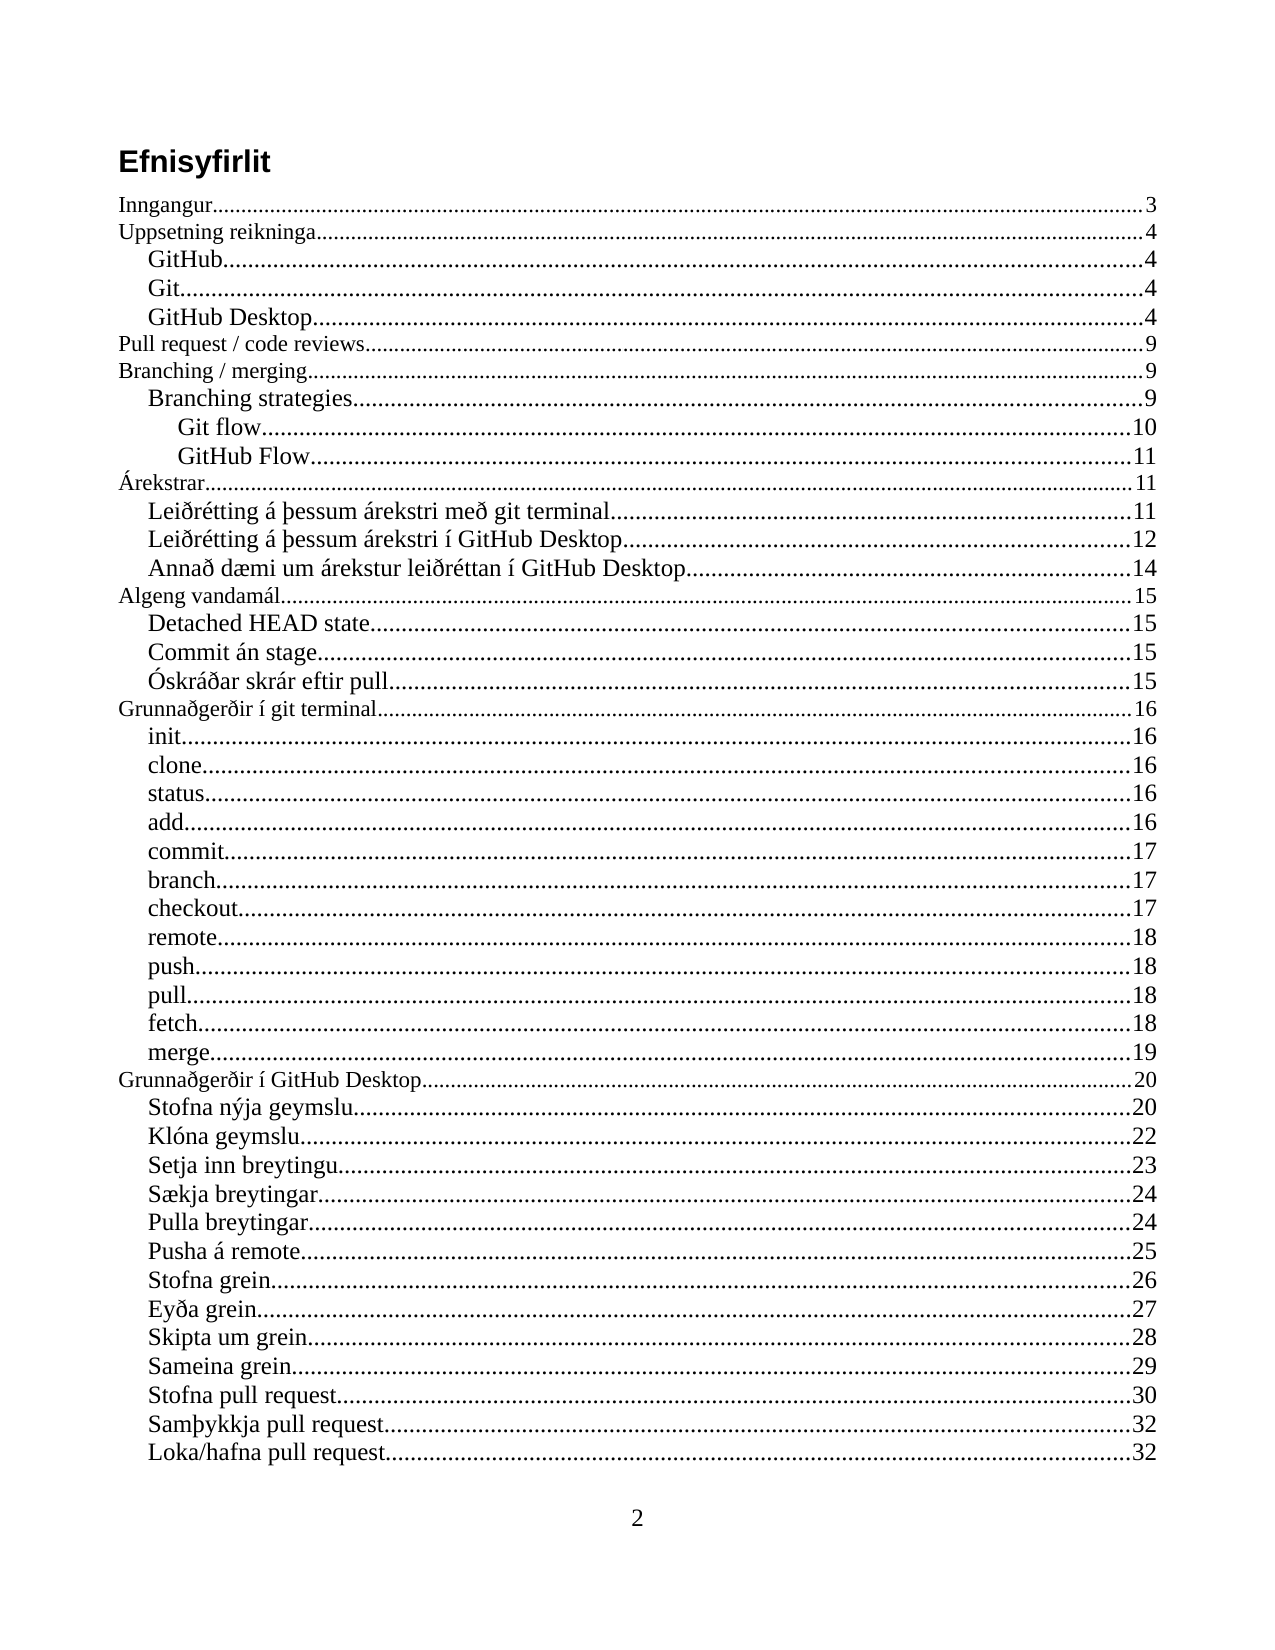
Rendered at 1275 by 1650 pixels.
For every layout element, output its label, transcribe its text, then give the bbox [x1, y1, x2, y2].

text Stofna pull request 30 [148, 1380, 1157, 1409]
text commit 17 [148, 836, 1157, 865]
text GitHub Flow 11 [177, 441, 1157, 469]
text Árekstrar 11 [118, 469, 1157, 496]
text Grunnaðgerðir í git terminal 16 [118, 695, 1157, 721]
text Stofna grein 26 [148, 1265, 1157, 1294]
text Branching strategies 9 [148, 383, 1157, 412]
text remote 18 [148, 922, 1157, 951]
text Git 4 [148, 273, 1157, 302]
text Pulla breytingar 24 [148, 1207, 1157, 1236]
text pull 18 [148, 980, 1157, 1008]
text Grunnaðgerðir í GitHub Desktop 20 [118, 1066, 1157, 1092]
text Klóna geymslu 22 [148, 1121, 1157, 1150]
text GitHub 4 [148, 244, 1157, 273]
text clone 16 [148, 750, 1157, 778]
text status 16 [148, 778, 1157, 807]
text Eyða grein 27 [148, 1294, 1157, 1322]
text Óskráðar skrár eftir pull 15 [148, 666, 1157, 695]
text branch 17 [148, 865, 1157, 893]
text Branching / merging 9 [118, 357, 1157, 383]
text Inngangur 3 [118, 192, 1157, 218]
text Setja inn breytingu 23 [148, 1150, 1157, 1179]
text Loka/hafna pull request 32 [148, 1437, 1157, 1466]
text Commit án stage 15 [148, 637, 1157, 666]
text GitHub Desktop 4 [148, 302, 1157, 331]
text Samþykkja pull request 32 [148, 1409, 1157, 1437]
text Detached HEAD state 15 [148, 608, 1157, 637]
text add 16 [148, 807, 1157, 836]
text Uppsetning reikninga 4 [118, 218, 1157, 244]
text push 18 [148, 951, 1157, 980]
text Skipta um grein 28 [148, 1322, 1157, 1351]
text Pusha á remote 25 [148, 1236, 1157, 1265]
text Leiðrétting á þessum árekstri í GitHub Desktop 12 [148, 524, 1157, 553]
text fetch 18 [148, 1008, 1157, 1037]
text Annað dæmi um árekstur leiðréttan í GitHub Desktop 14 [148, 553, 1157, 582]
text init 16 [148, 721, 1157, 750]
subtitle Efnisyfirlit [118, 143, 1157, 179]
text Sækja breytingar 24 [148, 1179, 1157, 1207]
text Sameina grein 29 [148, 1351, 1157, 1380]
text Git flow 10 [177, 412, 1157, 441]
text Pull request / code reviews 9 [118, 331, 1157, 357]
text Algeng vandamál 15 [118, 582, 1157, 608]
text checkout 17 [148, 893, 1157, 922]
text Leiðrétting á þessum árekstri með git terminal 11 [148, 496, 1157, 524]
text merge 19 [148, 1037, 1157, 1066]
text Stofna nýja geymslu 20 [148, 1092, 1157, 1121]
